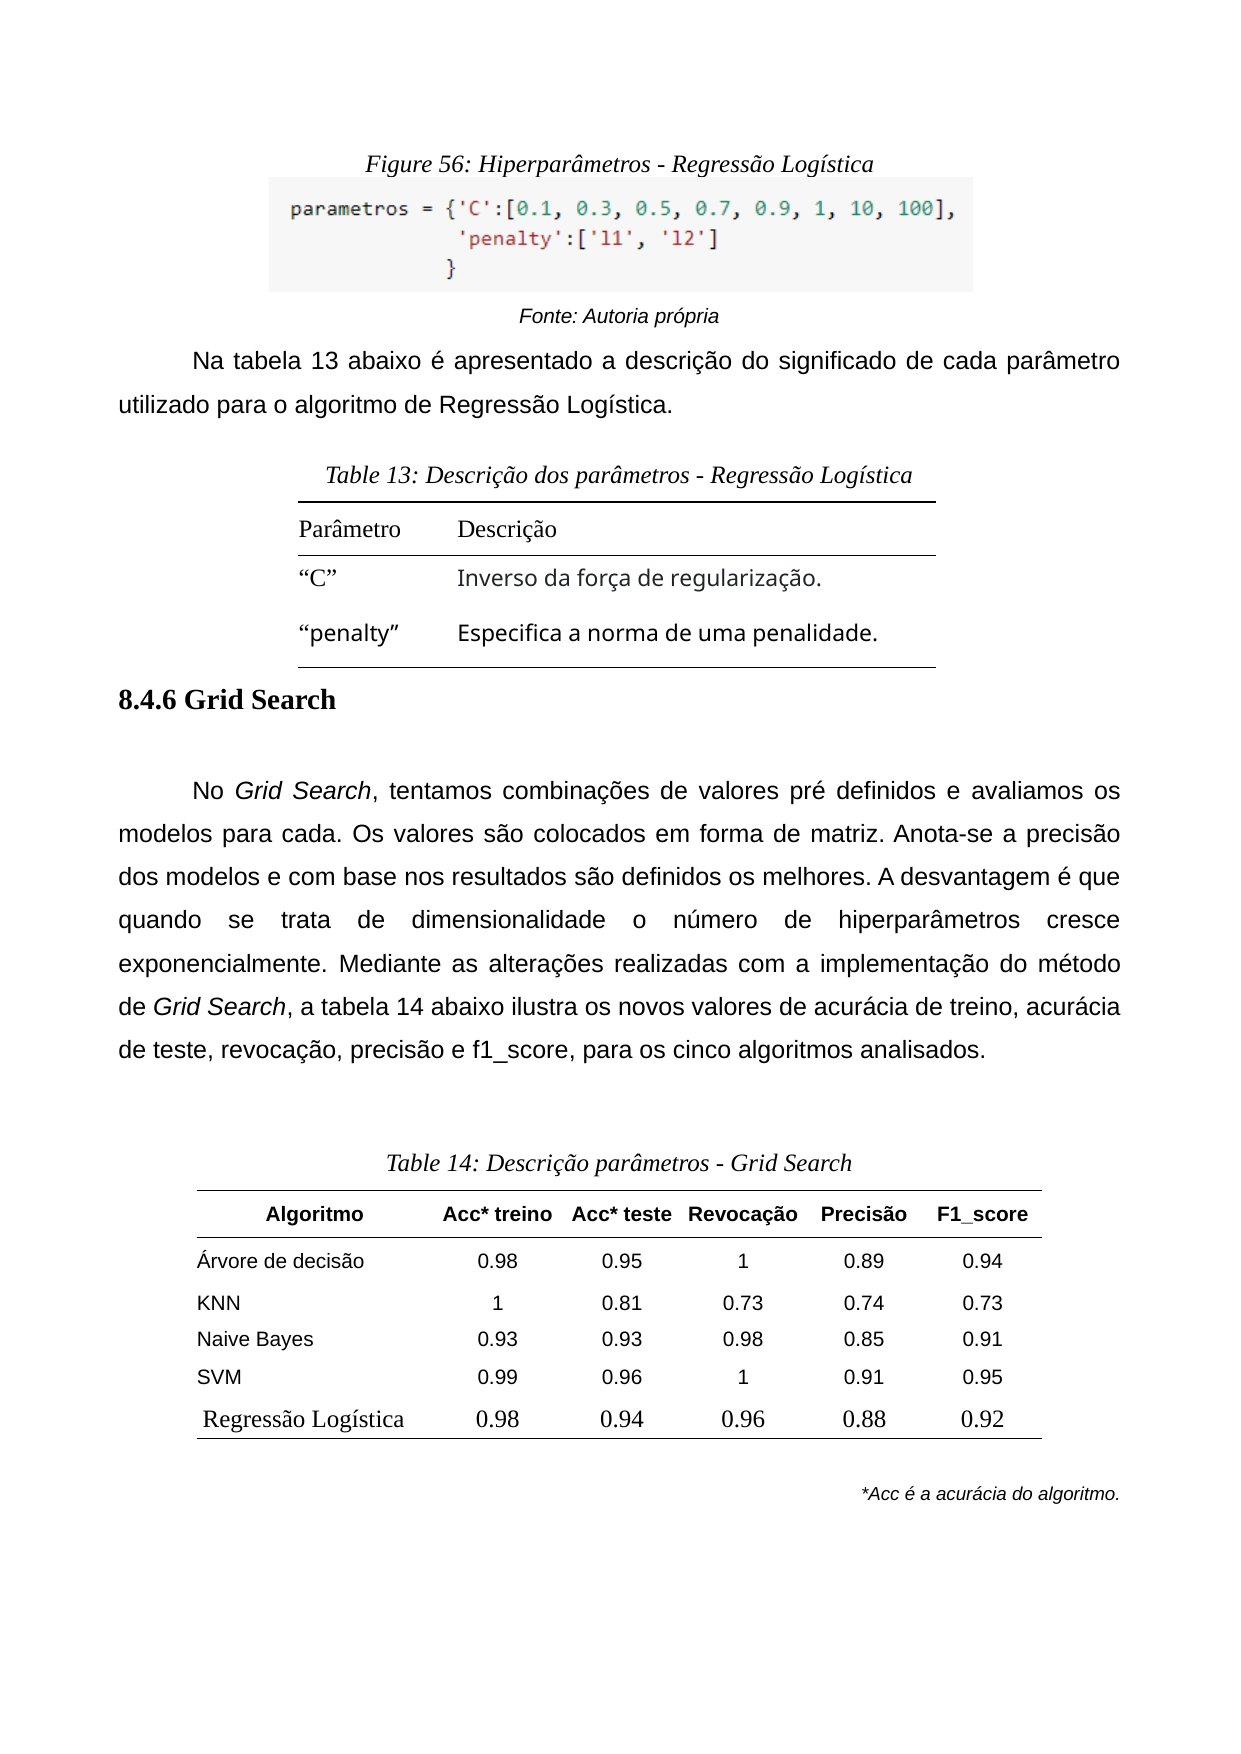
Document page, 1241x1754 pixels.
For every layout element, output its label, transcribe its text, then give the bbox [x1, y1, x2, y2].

table_header Acc* teste [563, 1191, 681, 1236]
text Figure 56: Hiperparâmetros - Regressão Logística [268, 149, 973, 177]
table_cell 1 [433, 1285, 563, 1321]
table_header Parâmetro [298, 503, 457, 554]
table_cell 0.88 [805, 1398, 923, 1438]
table_cell Árvore de decisão [197, 1238, 432, 1284]
table_cell 0.94 [563, 1398, 681, 1438]
table_cell 0.91 [923, 1321, 1042, 1356]
table_cell Regressão Logística [197, 1398, 432, 1438]
table_cell “penalty” [298, 613, 457, 666]
table_cell 0.73 [923, 1285, 1042, 1321]
table_cell 0.95 [563, 1238, 681, 1284]
table_header Descrição [457, 503, 936, 554]
text No Grid Search, tentamos combinações de valores pré definidos e avaliamos os modelos para cada. Os valores são colocados em forma de matriz. Anota-se a precisão dos modelos e com base nos resultados são definidos os melhores. A desvantagem é que quando se trata de dimensionalidade o número de hiperparâmetros cresce exponencialmente. Mediante as alterações realizadas com a implementação do método de Grid Search, a tabela 14 abaixo ilustra os novos valores de acurácia de treino, acurácia de teste, revocação, precisão e f1_score, para os cinco algoritmos analisados. [118, 776, 1122, 1064]
table_cell SVM [197, 1356, 432, 1398]
picture [268, 177, 974, 292]
table_cell KNN [197, 1285, 432, 1321]
table_cell 0.98 [433, 1238, 563, 1284]
text Na tabela 13 abaixo é apresentado a descrição do significado de cada parâmetro utilizado para o algoritmo de Regressão Logística. [118, 346, 1122, 418]
text Table 14: Descrição parâmetros - Grid Search [118, 1148, 1122, 1177]
table_cell 0.96 [681, 1398, 805, 1438]
text *Acc é a acurácia do algoritmo. [118, 1482, 1122, 1504]
table_header F1_score [923, 1191, 1042, 1236]
table_header Algoritmo [197, 1191, 432, 1236]
table_cell 0.99 [433, 1356, 563, 1398]
text Table 13: Descrição dos parâmetros - Regressão Logística [118, 460, 1122, 488]
table_cell 0.96 [563, 1356, 681, 1398]
table_cell 1 [681, 1356, 805, 1398]
table_header Acc* treino [433, 1191, 563, 1236]
table_cell 0.98 [681, 1321, 805, 1356]
table_cell 0.74 [805, 1285, 923, 1321]
table_cell 0.91 [805, 1356, 923, 1398]
table_cell 0.93 [433, 1321, 563, 1356]
table_cell Especifica a norma de uma penalidade. [457, 613, 936, 666]
table_cell 1 [681, 1238, 805, 1284]
table_cell 0.73 [681, 1285, 805, 1321]
table_cell 0.98 [433, 1398, 563, 1438]
table_cell “C” [298, 556, 457, 613]
text Fonte: Autoria própria [118, 118, 1122, 328]
table_cell 0.92 [923, 1398, 1042, 1438]
table_cell Inverso da força de regularização. [457, 556, 936, 613]
table_cell 0.94 [923, 1238, 1042, 1284]
table_cell 0.85 [805, 1321, 923, 1356]
table_cell 0.89 [805, 1238, 923, 1284]
subtitle 8.4.6 Grid Search [118, 682, 1122, 716]
table_header Revocação [681, 1191, 805, 1236]
table_cell 0.93 [563, 1321, 681, 1356]
table_cell Naive Bayes [197, 1321, 432, 1356]
table_cell 0.95 [923, 1356, 1042, 1398]
table_header Precisão [805, 1191, 923, 1236]
table_cell 0.81 [563, 1285, 681, 1321]
